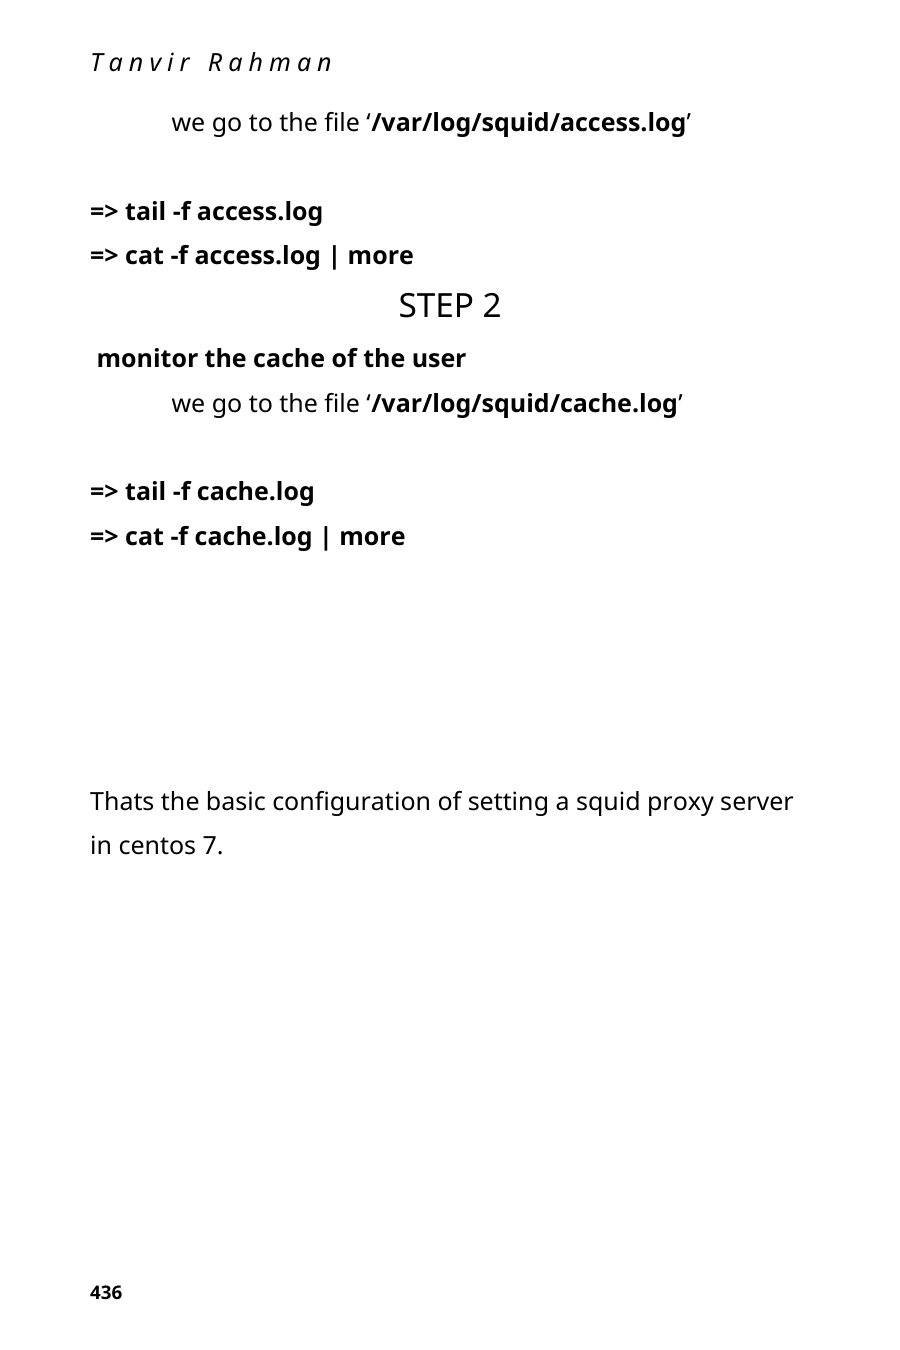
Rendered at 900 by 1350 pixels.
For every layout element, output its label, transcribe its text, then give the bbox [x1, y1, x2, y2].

text => cat -f access.log | more [90, 238, 810, 272]
text we go to the file ‘/var/log/squid/access.log’ [90, 105, 810, 139]
text => tail -f access.log [90, 193, 810, 228]
text => cat -f cache.log | more [90, 518, 810, 552]
text Thats the basic configuration of setting a squid proxy server in centos 7. [90, 784, 810, 862]
text we go to the file ‘/var/log/squid/cache.log’ [90, 385, 810, 419]
text => tail -f cache.log [90, 474, 810, 508]
text STEP 2 [90, 282, 810, 327]
text monitor the cache of the user [90, 341, 810, 375]
